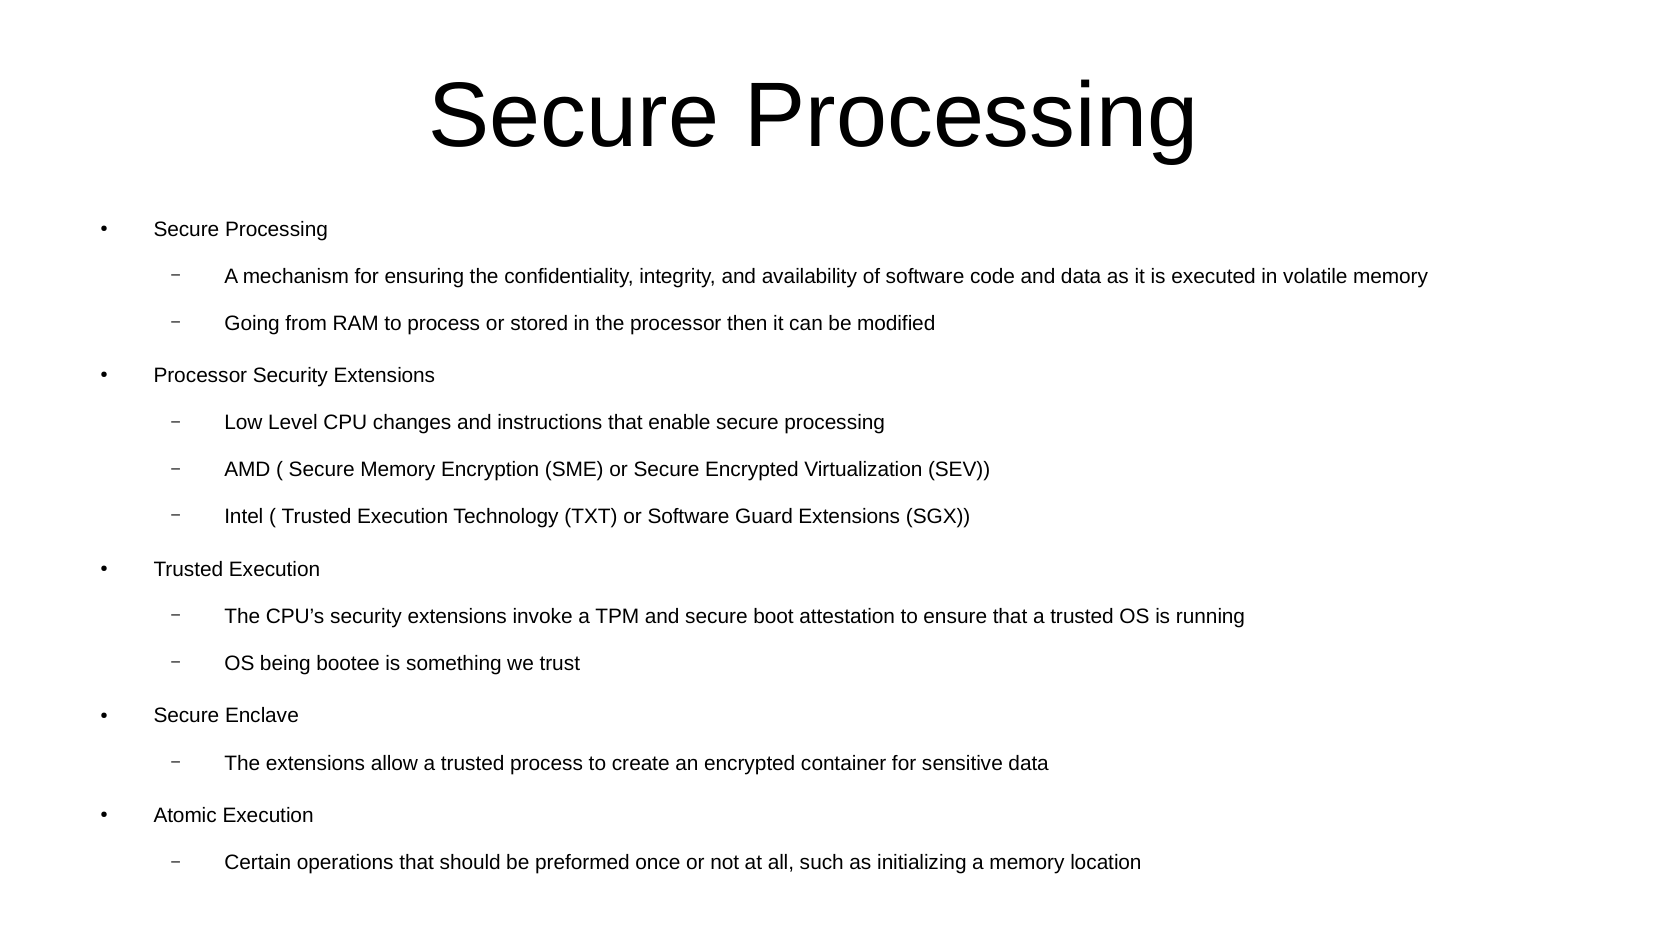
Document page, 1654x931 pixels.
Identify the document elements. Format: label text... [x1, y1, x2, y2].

list Secure Processing A mechanism for ensuring the confidentiality, integrity, and availability of software code and data as it is executed in volatile memory Going from RAM to process or stored in the processor then it can be modified Processor Security Extensions Low Level CPU changes and instructions that enable secure processing AMD ( Secure Memory Encryption (SME) or Secure Encrypted Virtualization (SEV)) Intel ( Trusted Execution Technology (TXT) or Software Guard Extensions (SGX)) Trusted Execution The CPU’s security extensions invoke a TPM and secure boot attestation to ensure that a trusted OS is running OS being bootee is something we trust Secure Enclave The extensions allow a trusted process to create an encrypted container for sensitive data Atomic Execution Certain operations that should be preformed once or not at all, such as initializing a memory location [82, 217, 1636, 916]
title Secure Processing [82, 37, 1571, 193]
